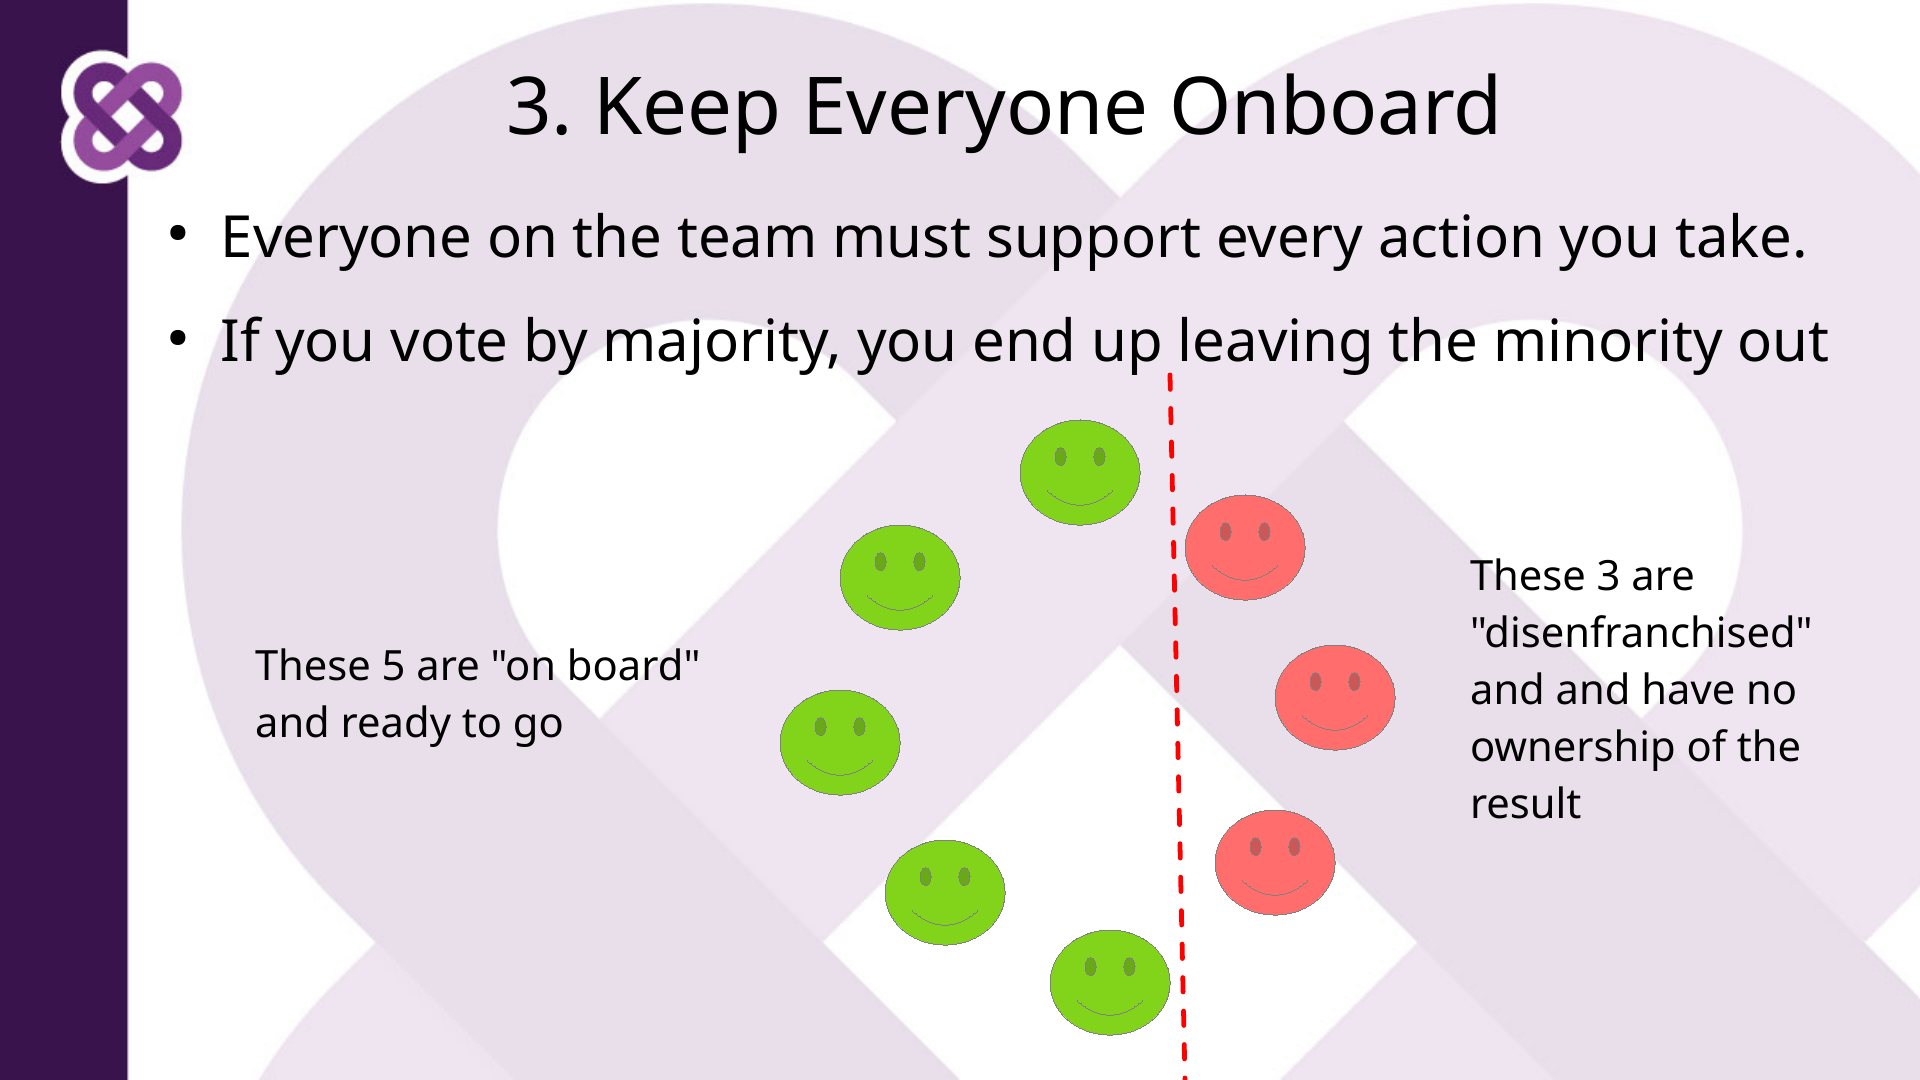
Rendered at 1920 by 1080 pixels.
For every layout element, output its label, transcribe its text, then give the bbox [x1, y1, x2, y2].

text_box [780, 690, 901, 796]
text_box [1020, 419, 1141, 526]
text_box [1050, 930, 1171, 1036]
text_box [1275, 645, 1396, 751]
text_box These 3 are "disenfranchised" and and have no ownership of the result [1470, 546, 1861, 916]
title 3. Keep Everyone Onboard [135, 42, 1876, 166]
text_box [1215, 810, 1336, 916]
text_box [885, 840, 1006, 946]
list Everyone on the team must support every action you take. If you vote by majority, you end up leaving the minority out [150, 194, 1876, 822]
text_box These 5 are "on board" and ready to go [255, 636, 721, 1006]
picture [0, 0, 1920, 1080]
text_box [1185, 494, 1306, 601]
text_box [840, 525, 961, 631]
